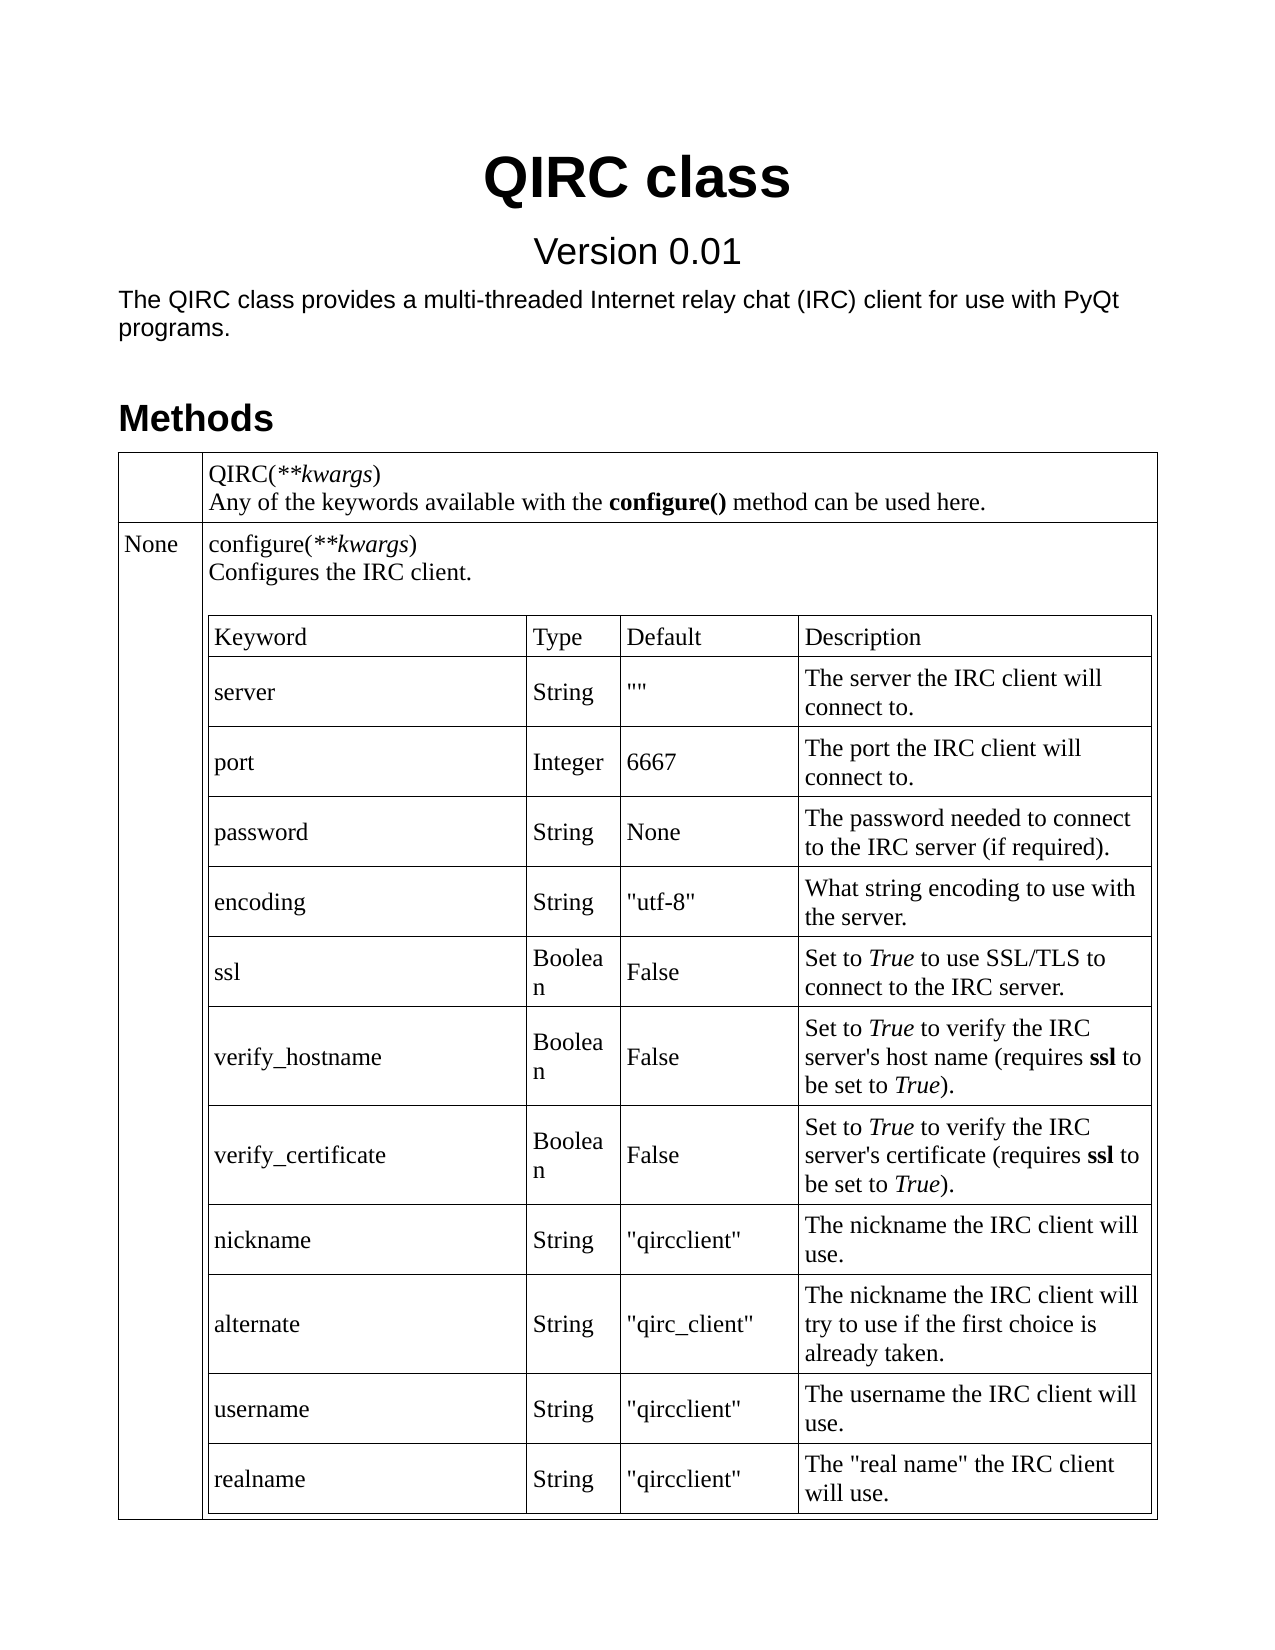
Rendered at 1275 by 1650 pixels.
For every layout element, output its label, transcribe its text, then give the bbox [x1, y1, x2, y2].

table_cell Integer [527, 727, 620, 796]
table_cell nickname [209, 1205, 526, 1274]
table_cell username [209, 1374, 526, 1442]
table_cell String [527, 867, 620, 936]
table_cell The nickname the IRC client will use. [799, 1205, 1151, 1274]
table_header Keyword [209, 616, 526, 656]
table_cell verify_certificate [209, 1106, 526, 1204]
table_cell False [621, 937, 798, 1006]
table_header [119, 453, 202, 522]
table_header QIRC(**kwargs) Any of the keywords available with the configure() method can be used here. [203, 453, 1157, 522]
table_cell The username the IRC client will use. [799, 1374, 1151, 1442]
table_cell The server the IRC client will connect to. [799, 657, 1151, 726]
table_cell server [209, 657, 526, 726]
table_cell Boolean [527, 1106, 620, 1204]
table_cell None [119, 523, 202, 1519]
table_cell port [209, 727, 526, 796]
table_cell Set to True to use SSL/TLS to connect to the IRC server. [799, 937, 1151, 1006]
subtitle Version 0.01 [118, 229, 1157, 272]
table_cell False [621, 1106, 798, 1204]
table_cell alternate [209, 1275, 526, 1372]
table_cell password [209, 797, 526, 866]
table_cell The nickname the IRC client will try to use if the first choice is already taken. [799, 1275, 1151, 1372]
subtitle Methods [118, 396, 1157, 439]
table_cell Boolean [527, 1007, 620, 1105]
table_cell String [527, 1275, 620, 1372]
table_cell False [621, 1007, 798, 1105]
table_cell realname [209, 1444, 526, 1512]
table_cell "" [621, 657, 798, 726]
table_cell What string encoding to use with the server. [799, 867, 1151, 936]
table_cell configure(**kwargs) Configures the IRC client. [203, 523, 1157, 1519]
text The QIRC class provides a multi-threaded Internet relay chat (IRC) client for use with PyQt programs. [118, 284, 1157, 342]
table_cell Set to True to verify the IRC server's certificate (requires ssl to be set to True). [799, 1106, 1151, 1204]
table_cell "qircclient" [621, 1374, 798, 1442]
table_cell verify_hostname [209, 1007, 526, 1105]
table_cell "qirc_client" [621, 1275, 798, 1372]
table_cell String [527, 657, 620, 726]
table_cell String [527, 1374, 620, 1442]
title QIRC class [118, 143, 1157, 210]
table_cell None [621, 797, 798, 866]
table_cell ssl [209, 937, 526, 1006]
table_cell The port the IRC client will connect to. [799, 727, 1151, 796]
table_cell "qircclient" [621, 1205, 798, 1274]
table_cell encoding [209, 867, 526, 936]
table_header Default [621, 616, 798, 656]
table_cell 6667 [621, 727, 798, 796]
table_cell String [527, 797, 620, 866]
table_header Type [527, 616, 620, 656]
table_header Description [799, 616, 1151, 656]
table_cell "qircclient" [621, 1444, 798, 1512]
table_cell Set to True to verify the IRC server's host name (requires ssl to be set to True). [799, 1007, 1151, 1105]
table_cell "utf-8" [621, 867, 798, 936]
table_cell Boolean [527, 937, 620, 1006]
table_cell The "real name" the IRC client will use. [799, 1444, 1151, 1512]
table_cell String [527, 1444, 620, 1512]
table_cell String [527, 1205, 620, 1274]
table_cell The password needed to connect to the IRC server (if required). [799, 797, 1151, 866]
